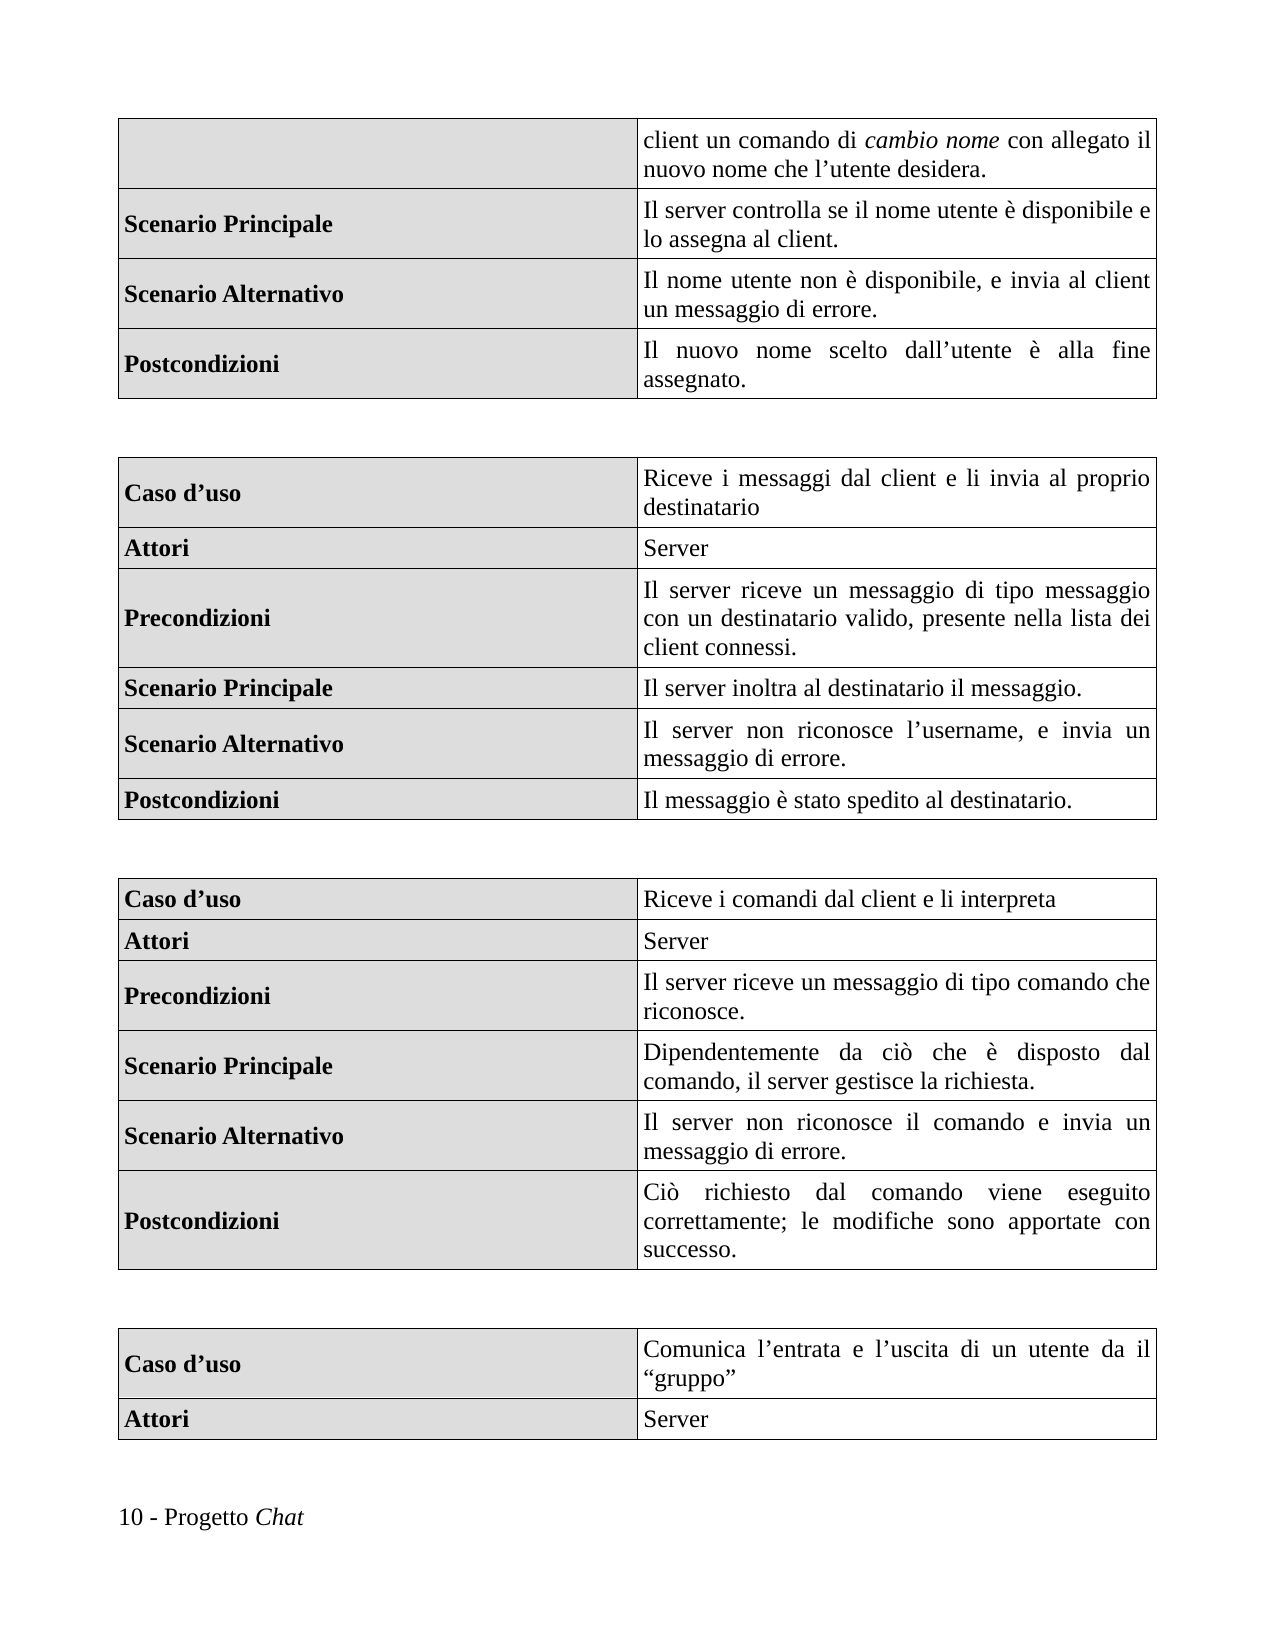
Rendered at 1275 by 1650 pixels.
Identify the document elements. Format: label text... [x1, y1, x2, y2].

table_cell Postcondizioni [119, 1171, 637, 1269]
table_header Caso d’uso [119, 458, 637, 527]
table_cell Il server non riconosce l’username, e invia un messaggio di errore. [638, 709, 1156, 778]
table_cell Il server controlla se il nome utente è disponibile e lo assegna al client. [638, 189, 1156, 258]
table_header Riceve i comandi dal client e li interpreta [638, 879, 1156, 919]
table_cell Postcondizioni [119, 779, 637, 819]
table_cell Il messaggio è stato spedito al destinatario. [638, 779, 1156, 819]
table_cell Postcondizioni [119, 329, 637, 398]
table_cell Scenario Alternativo [119, 709, 637, 778]
table_cell Scenario Principale [119, 668, 637, 708]
table_cell client un comando di cambio nome con allegato il nuovo nome che l’utente desidera. [638, 119, 1156, 188]
table_header Caso d’uso [119, 1329, 637, 1397]
table_cell Scenario Alternativo [119, 259, 637, 328]
table_cell Ciò richiesto dal comando viene eseguito correttamente; le modifiche sono apportate con successo. [638, 1171, 1156, 1269]
table_cell Il nuovo nome scelto dall’utente è alla fine assegnato. [638, 329, 1156, 398]
table_cell Precondizioni [119, 961, 637, 1030]
table_cell Il server inoltra al destinatario il messaggio. [638, 668, 1156, 708]
table_cell Attori [119, 528, 637, 568]
table_cell Dipendentemente da ciò che è disposto dal comando, il server gestisce la richiesta. [638, 1031, 1156, 1100]
table_cell Server [638, 1399, 1156, 1439]
table_header Comunica l’entrata e l’uscita di un utente da il “gruppo” [638, 1329, 1156, 1397]
table_cell [119, 119, 637, 188]
table_cell Server [638, 528, 1156, 568]
table_cell Il server riceve un messaggio di tipo comando che riconosce. [638, 961, 1156, 1030]
table_header Caso d’uso [119, 879, 637, 919]
table_cell Il nome utente non è disponibile, e invia al client un messaggio di errore. [638, 259, 1156, 328]
table_cell Attori [119, 1399, 637, 1439]
table_header Riceve i messaggi dal client e li invia al proprio destinatario [638, 458, 1156, 527]
table_cell Scenario Principale [119, 189, 637, 258]
table_cell Scenario Alternativo [119, 1101, 637, 1170]
table_cell Il server riceve un messaggio di tipo messaggio con un destinatario valido, presente nella lista dei client connessi. [638, 569, 1156, 667]
table_cell Server [638, 920, 1156, 960]
table_cell Attori [119, 920, 637, 960]
table_cell Scenario Principale [119, 1031, 637, 1100]
table_cell Il server non riconosce il comando e invia un messaggio di errore. [638, 1101, 1156, 1170]
table_cell Precondizioni [119, 569, 637, 667]
